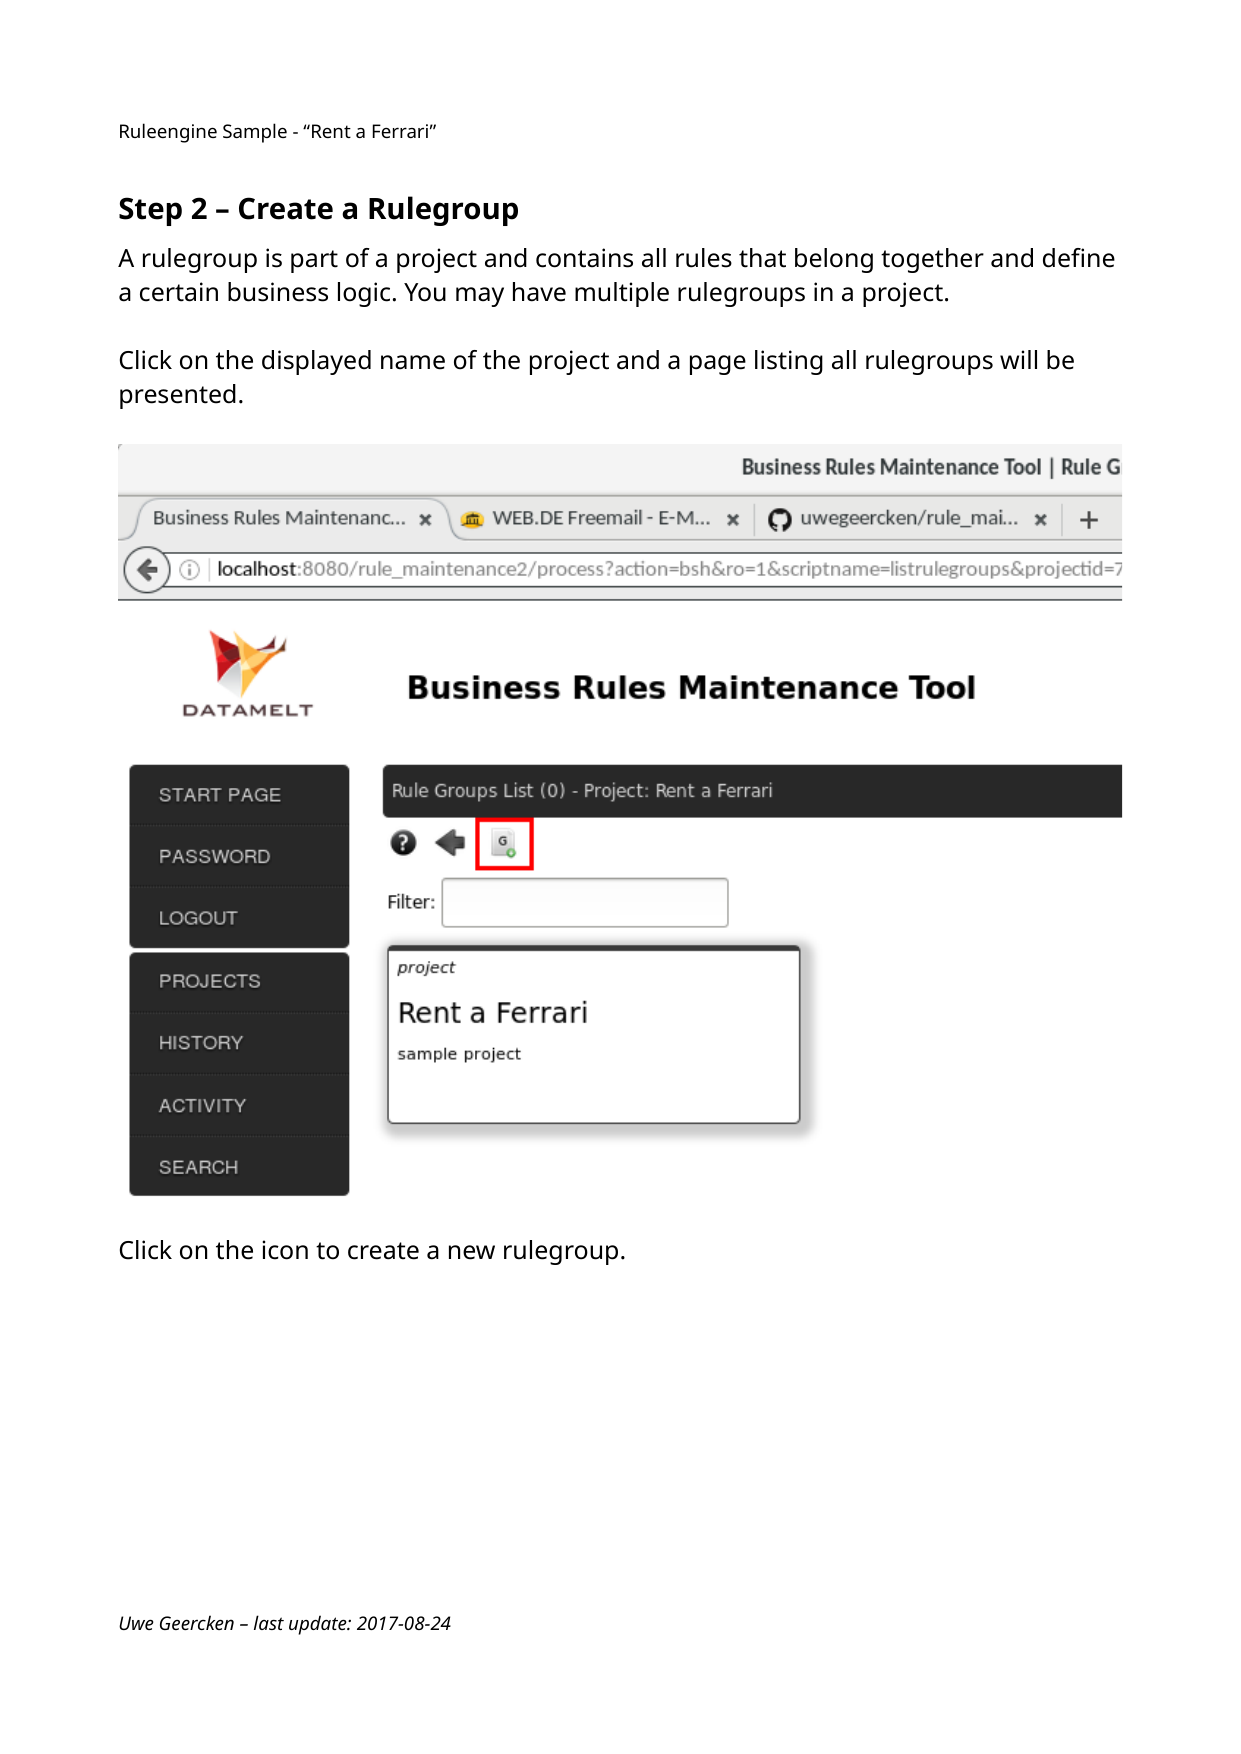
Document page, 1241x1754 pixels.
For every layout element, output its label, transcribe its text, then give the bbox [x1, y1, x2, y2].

picture [118, 444, 1123, 1199]
text A rulegroup is part of a project and contains all rules that belong together and define a certain business logic. You may have multiple rulegroups in a project. [118, 240, 1122, 308]
text Click on the icon to create a new rulegroup. [118, 1232, 1122, 1266]
subtitle Step 2 – Create a Rulegroup [118, 188, 1122, 228]
text Click on the displayed name of the project and a page listing all rulegroups will be presented. [118, 342, 1122, 411]
